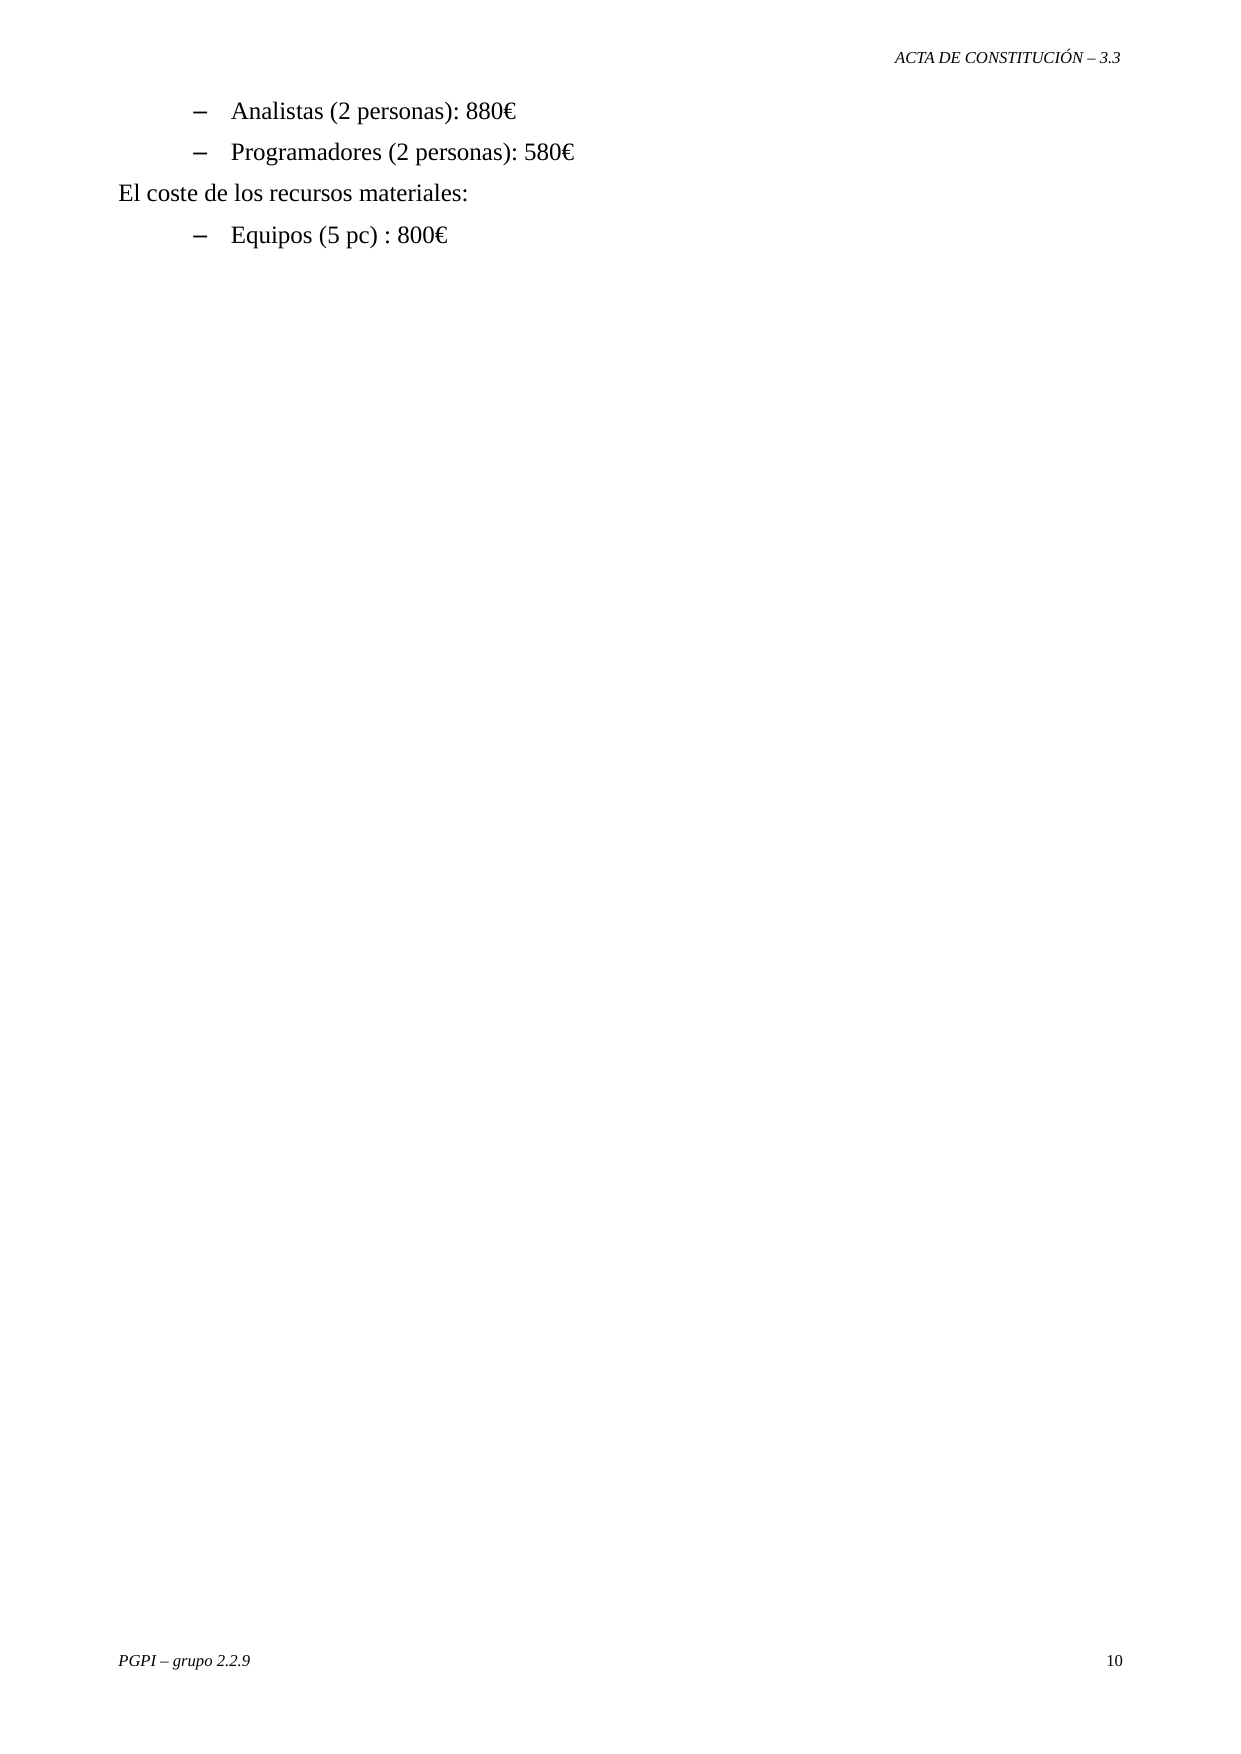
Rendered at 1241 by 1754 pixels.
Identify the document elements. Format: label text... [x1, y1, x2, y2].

list Programadores (2 personas): 580€ [193, 137, 1122, 166]
list Analistas (2 personas): 880€ [193, 96, 1122, 125]
list Equipos (5 pc) : 800€ [193, 220, 1122, 248]
text El coste de los recursos materiales: [118, 178, 1122, 207]
